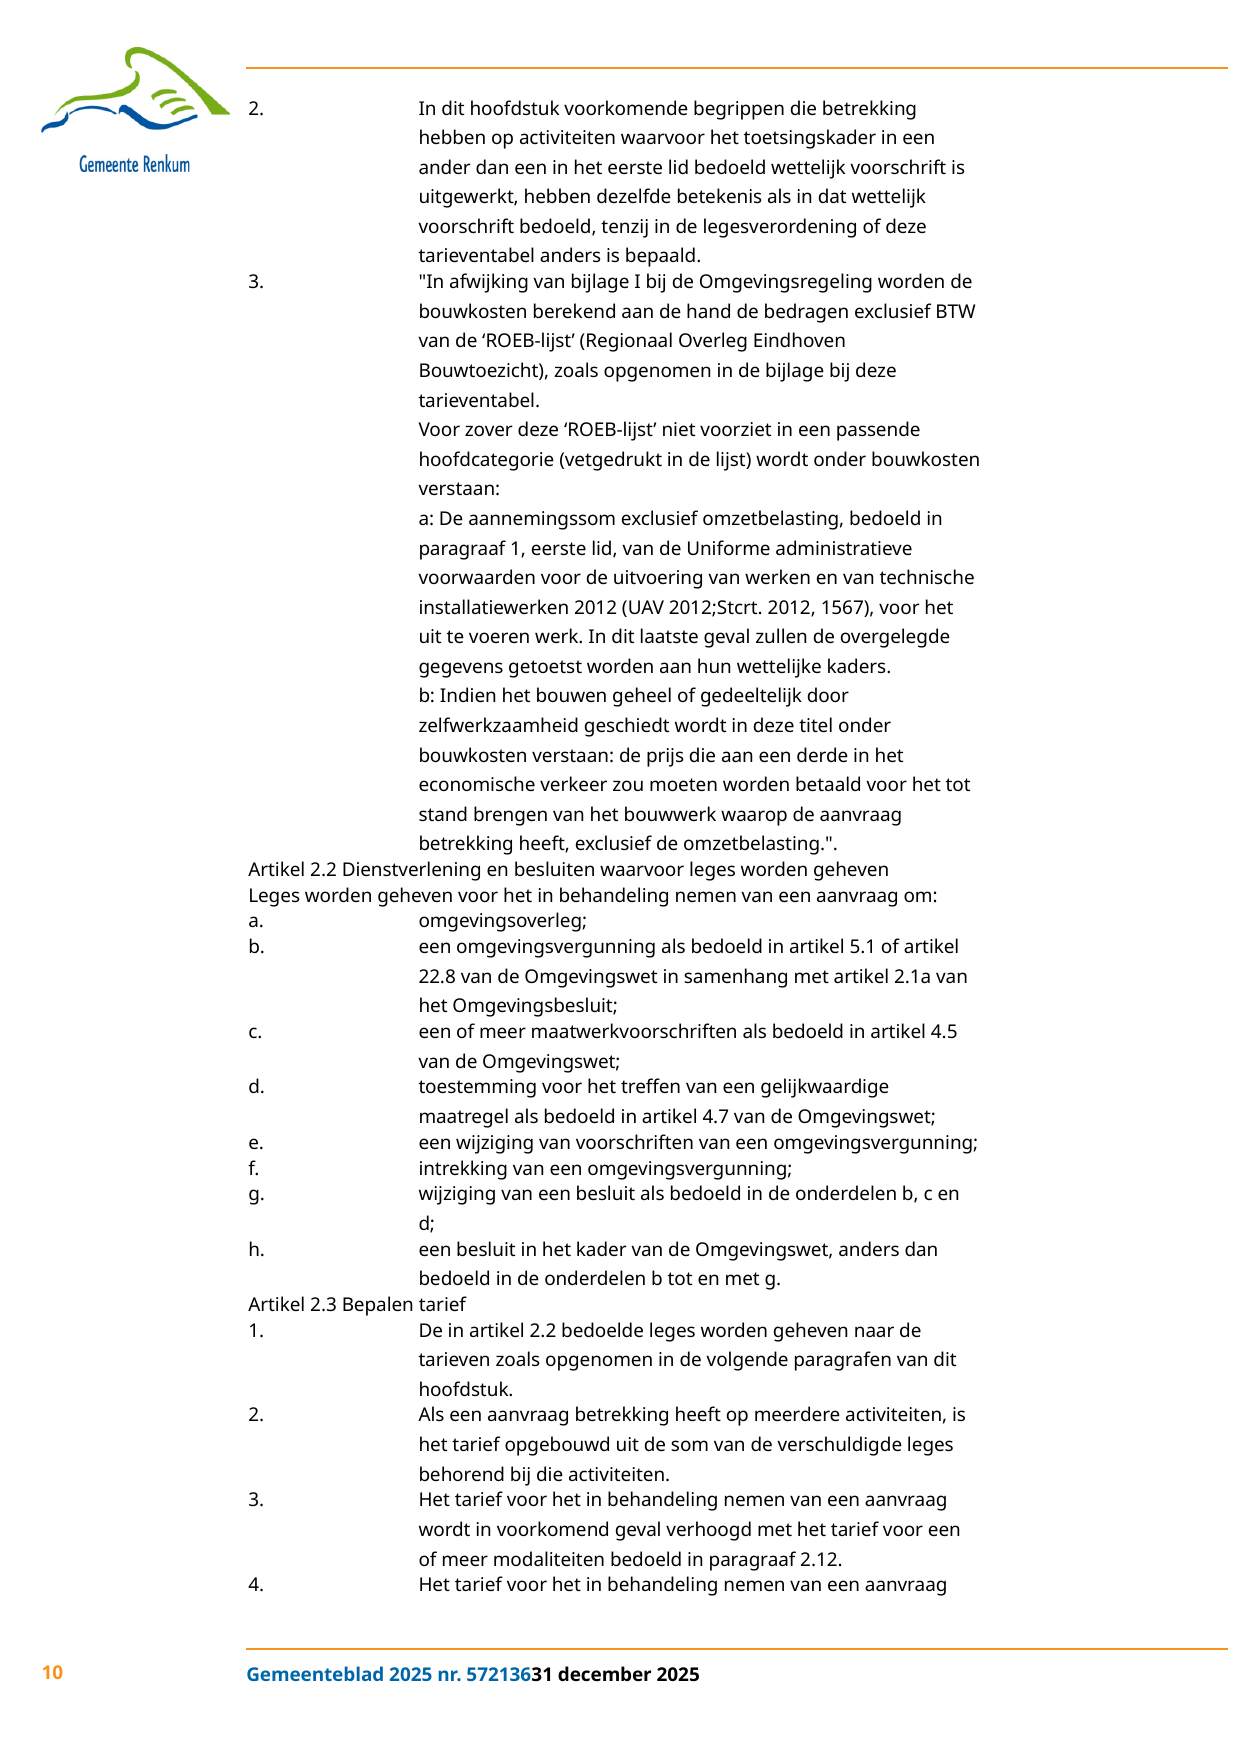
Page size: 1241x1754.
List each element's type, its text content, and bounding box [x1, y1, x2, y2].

table_cell [981, 1129, 1152, 1155]
table_cell een wijziging van voorschriften van een omgevingsvergunning; [418, 1129, 981, 1155]
table_cell e. [248, 1129, 418, 1155]
table_cell [981, 1018, 1152, 1074]
table_cell a. [248, 908, 418, 933]
table_cell wijziging van een besluit als bedoeld in de onderdelen b, c en d; [418, 1180, 981, 1236]
table_cell een omgevingsvergunning als bedoeld in artikel 5.1 of artikel 22.8 van de Omgevingswet in samenhang met artikel 2.1a van het Omgevingsbesluit; [418, 934, 981, 1018]
table_cell c. [248, 1018, 418, 1074]
table_cell Artikel 2.2 Dienstverlening en besluiten waarvoor leges worden geheven [248, 856, 981, 882]
table_cell [981, 908, 1152, 933]
table_cell [981, 1402, 1152, 1487]
table_cell [981, 934, 1152, 1018]
table_cell [981, 1487, 1152, 1571]
table_cell Als een aanvraag betrekking heeft op meerdere activiteiten, is het tarief opgebouwd uit de som van de verschuldigde leges behorend bij die activiteiten. [418, 1402, 981, 1487]
table_cell "In afwijking van bijlage I bij de Omgevingsregeling worden de bouwkosten berekend aan de hand de bedragen exclusief BTW van de ‘ROEB-lijst’ (Regionaal Overleg Eindhoven Bouwtoezicht), zoals opgenomen in de bijlage bij deze tarieventabel. Voor zover deze ‘ROEB-lijst’ niet voorziet in een passende hoofdcategorie (vetgedrukt in de lijst) wordt onder bouwkosten verstaan: a: De aannemingssom exclusief omzetbelasting, bedoeld in paragraaf 1, eerste lid, van de Uniforme administratieve voorwaarden voor de uitvoering van werken en van technische installatiewerken 2012 (UAV 2012;Stcrt. 2012, 1567), voor het uit te voeren werk. In dit laatste geval zullen de overgelegde gegevens getoetst worden aan hun wettelijke kaders. b: Indien het bouwen geheel of gedeeltelijk door zelfwerkzaamheid geschiedt wordt in deze titel onder bouwkosten verstaan: de prijs die aan een derde in het economische verkeer zou moeten worden betaald voor het tot stand brengen van het bouwwerk waarop de aanvraag betrekking heeft, exclusief de omzetbelasting.". [418, 269, 981, 856]
table_cell [981, 1074, 1152, 1129]
table_cell d. [248, 1074, 418, 1129]
table_cell 4. [248, 1571, 418, 1597]
table_cell [981, 1155, 1152, 1180]
picture [41, 47, 231, 172]
table_cell [981, 1571, 1152, 1597]
table_cell 3. [248, 1487, 418, 1571]
table_cell 2. [248, 1402, 418, 1487]
table_cell Het tarief voor het in behandeling nemen van een aanvraag wordt in voorkomend geval verhoogd met het tarief voor een of meer modaliteiten bedoeld in paragraaf 2.12. [418, 1487, 981, 1571]
table_cell 2. [248, 95, 418, 268]
table_cell [981, 882, 1152, 908]
table_cell [981, 856, 1152, 882]
table_cell [981, 95, 1152, 268]
table_cell In dit hoofdstuk voorkomende begrippen die betrekking hebben op activiteiten waarvoor het toetsingskader in een ander dan een in het eerste lid bedoeld wettelijk voorschrift is uitgewerkt, hebben dezelfde betekenis als in dat wettelijk voorschrift bedoeld, tenzij in de legesverordening of deze tarieventabel anders is bepaald. [418, 95, 981, 268]
table_cell 3. [248, 269, 418, 856]
table_cell g. [248, 1180, 418, 1236]
table_cell Artikel 2.3 Bepalen tarief [248, 1291, 981, 1317]
table_cell [981, 1236, 1152, 1291]
table_cell [981, 1317, 1152, 1402]
table_cell [981, 1291, 1152, 1317]
table_cell Leges worden geheven voor het in behandeling nemen van een aanvraag om: [248, 882, 981, 908]
table_cell b. [248, 934, 418, 1018]
table_cell De in artikel 2.2 bedoelde leges worden geheven naar de tarieven zoals opgenomen in de volgende paragrafen van dit hoofdstuk. [418, 1317, 981, 1402]
table_cell een besluit in het kader van de Omgevingswet, anders dan bedoeld in de onderdelen b tot en met g. [418, 1236, 981, 1291]
table_cell [981, 269, 1152, 856]
table_cell 1. [248, 1317, 418, 1402]
table_cell h. [248, 1236, 418, 1291]
table_cell Het tarief voor het in behandeling nemen van een aanvraag [418, 1571, 981, 1597]
table_cell omgevingsoverleg; [418, 908, 981, 933]
table_cell intrekking van een omgevingsvergunning; [418, 1155, 981, 1180]
table_cell toestemming voor het treffen van een gelijkwaardige maatregel als bedoeld in artikel 4.7 van de Omgevingswet; [418, 1074, 981, 1129]
table_cell een of meer maatwerkvoorschriften als bedoeld in artikel 4.5 van de Omgevingswet; [418, 1018, 981, 1074]
table_cell f. [248, 1155, 418, 1180]
table_cell [981, 1180, 1152, 1236]
